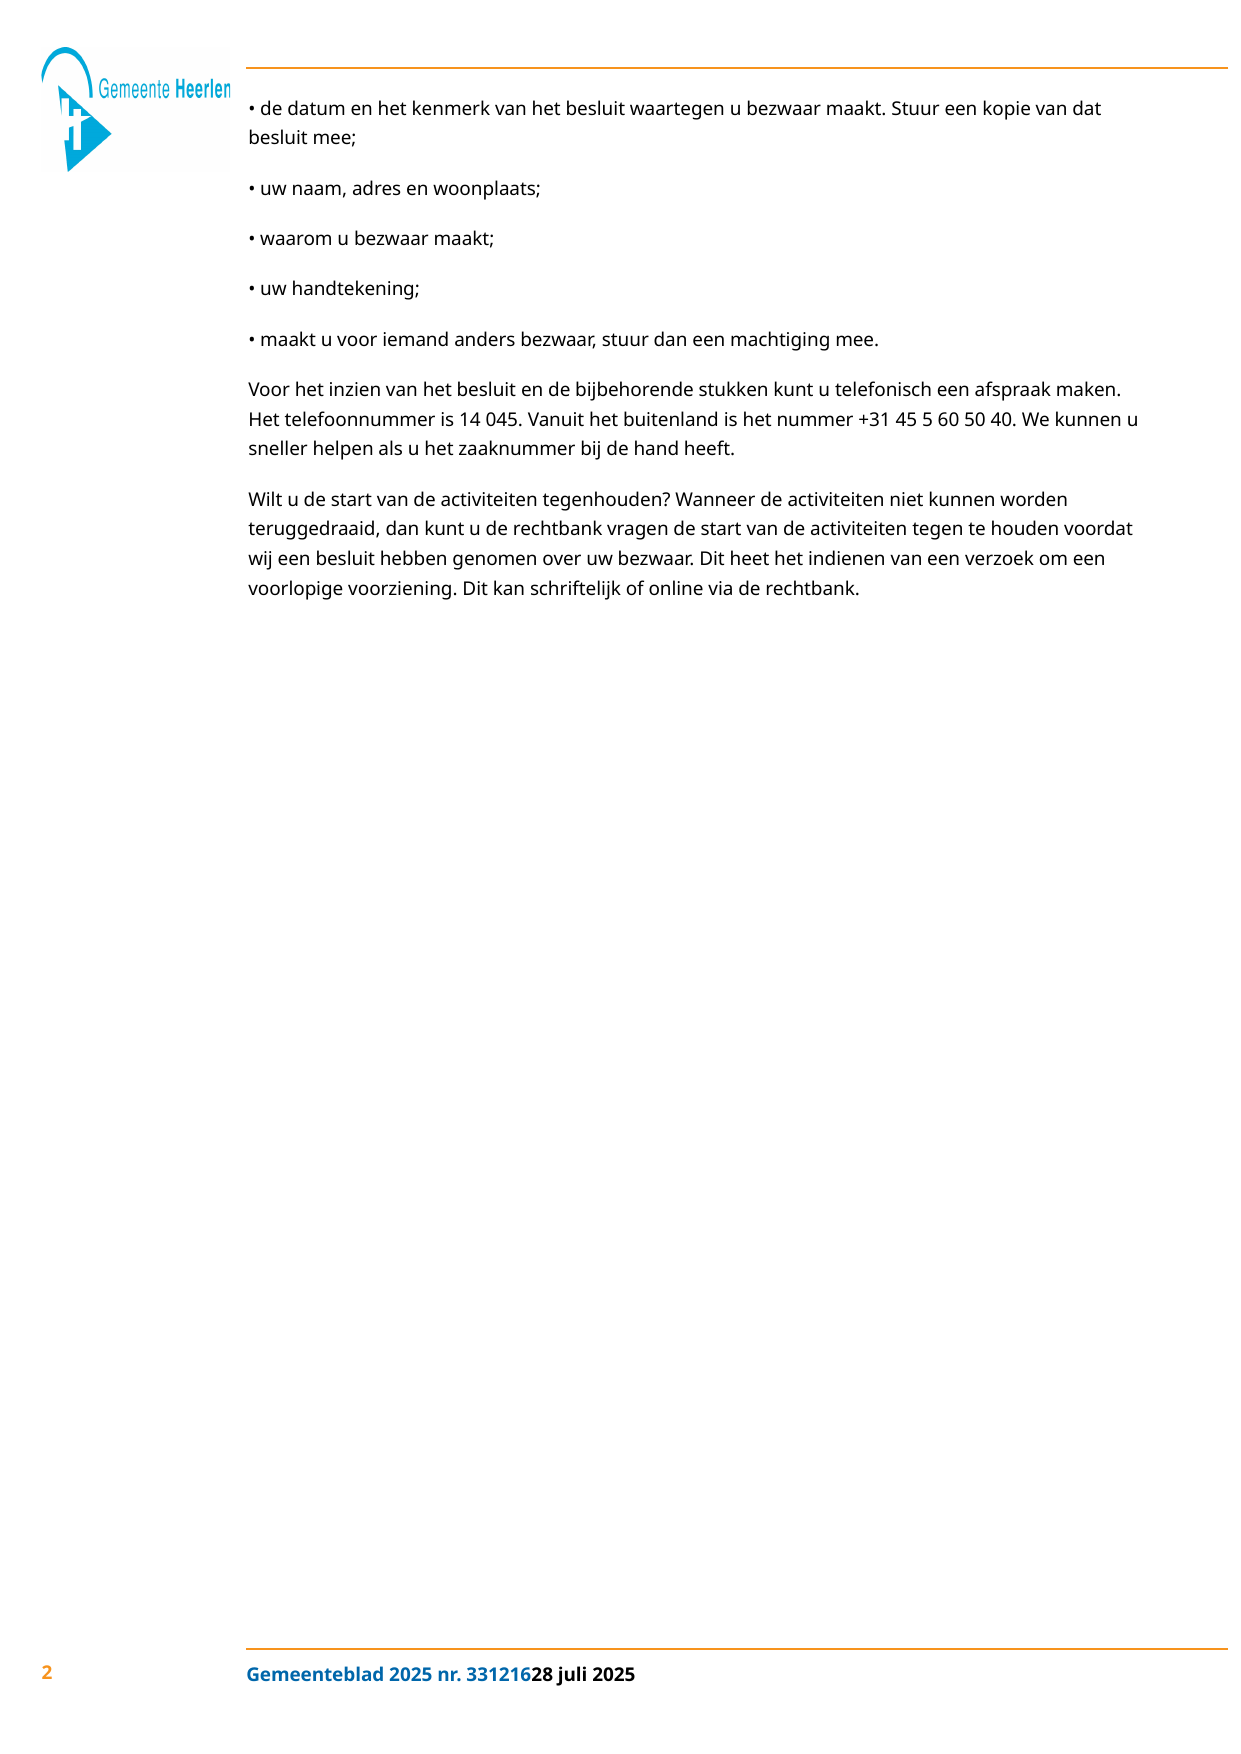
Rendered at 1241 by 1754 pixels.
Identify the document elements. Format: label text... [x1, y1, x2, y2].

text • de datum en het kenmerk van het besluit waartegen u bezwaar maakt. Stuur een kopie van dat besluit mee; [248, 95, 1152, 150]
text • waarom u bezwaar maakt; [248, 225, 1152, 251]
picture [41, 47, 231, 172]
text Voor het inzien van het besluit en de bijbehorende stukken kunt u telefonisch een afspraak maken. Het telefoonnummer is 14 045. Vanuit het buitenland is het nummer +31 45 5 60 50 40. We kunnen u sneller helpen als u het zaaknummer bij de hand heeft. [248, 376, 1152, 461]
text • uw naam, adres en woonplaats; [248, 175, 1152, 201]
text • uw handtekening; [248, 276, 1152, 301]
picture [41, 47, 59, 70]
text • maakt u voor iemand anders bezwaar, stuur dan een machtiging mee. [248, 326, 1152, 352]
text Wilt u de start van de activiteiten tegenhouden? Wanneer de activiteiten niet kunnen worden teruggedraaid, dan kunt u de rechtbank vragen de start van de activiteiten tegen te houden voordat wij een besluit hebben genomen over uw bezwaar. Dit heet het indienen van een verzoek om een voorlopige voorziening. Dit kan schriftelijk of online via de rechtbank. [248, 486, 1152, 601]
